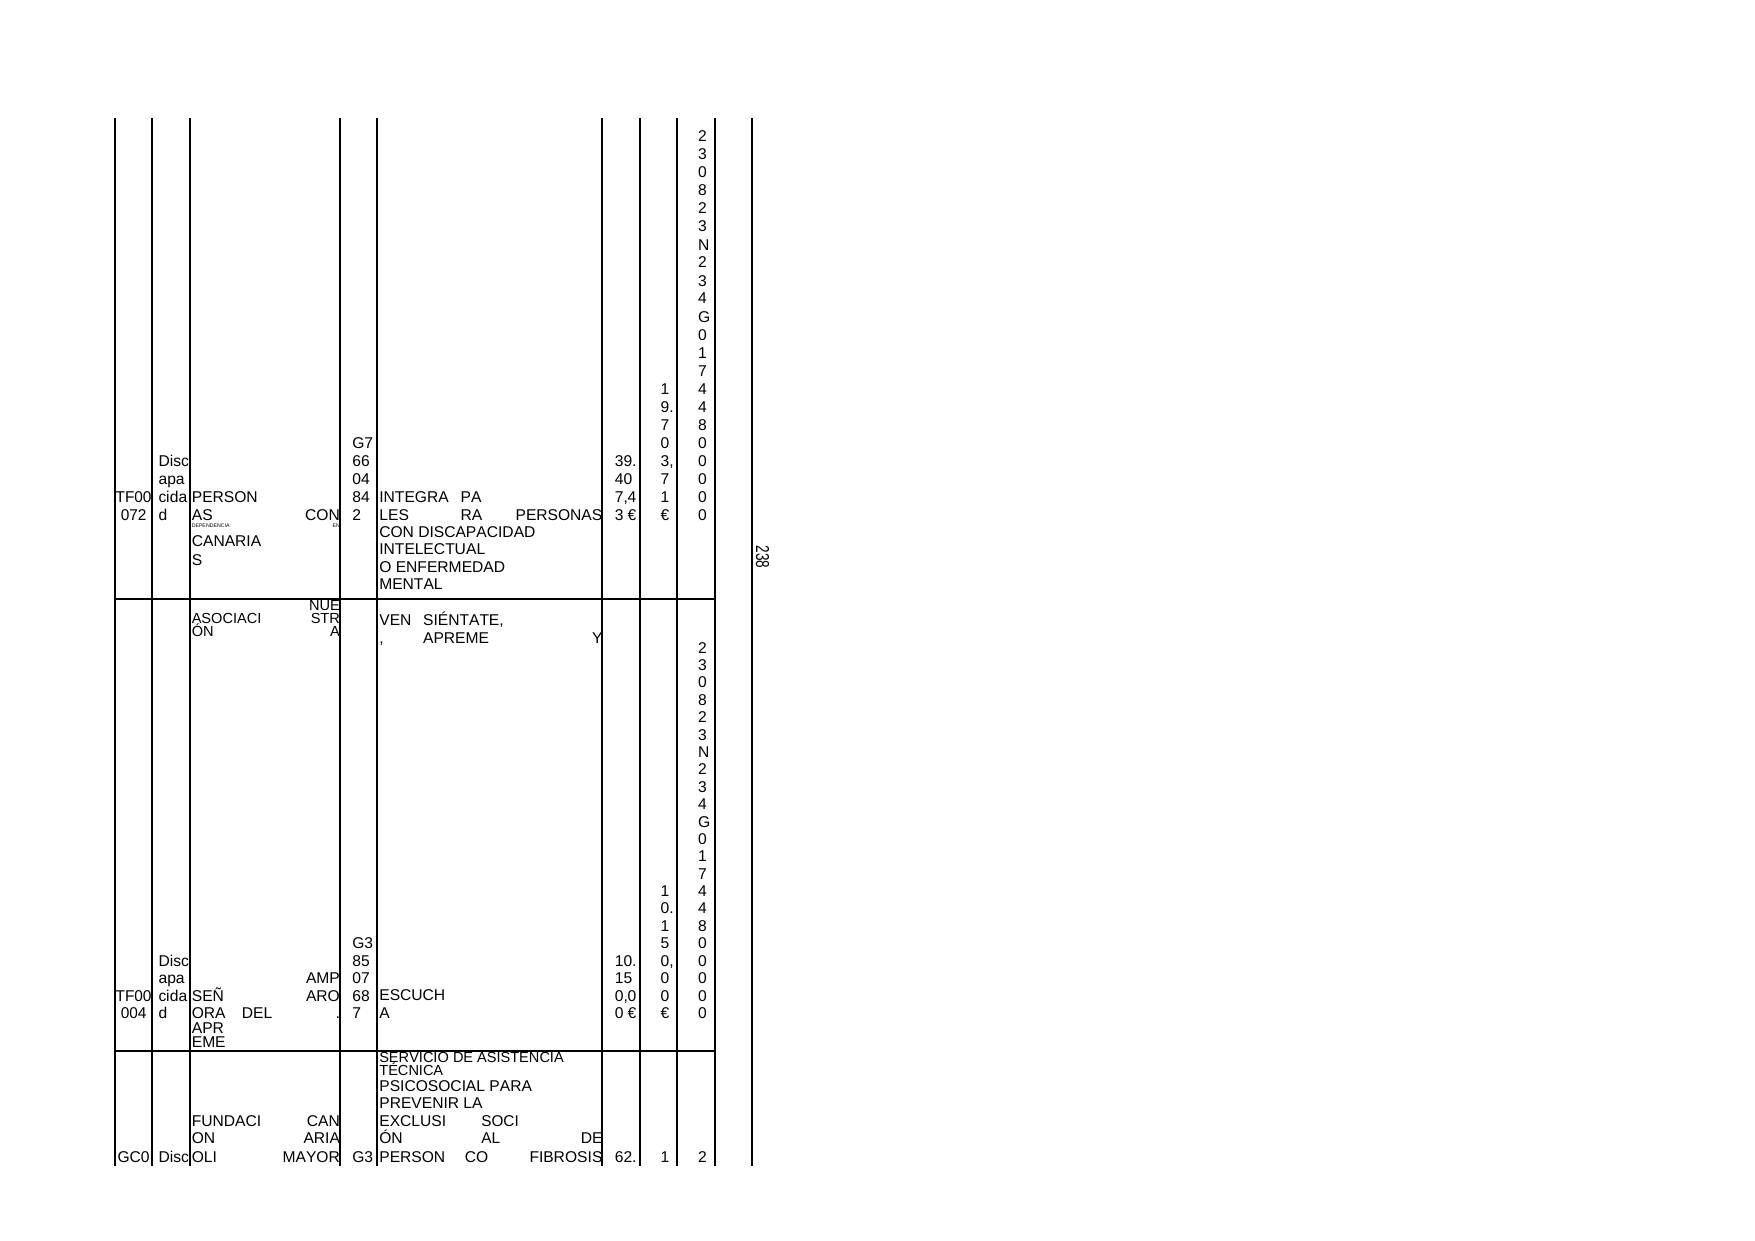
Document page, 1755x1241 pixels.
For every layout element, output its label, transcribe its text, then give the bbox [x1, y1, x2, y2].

table_cell [265, 568, 302, 593]
table_cell [153, 1113, 189, 1147]
table_cell [227, 1022, 264, 1050]
table_cell G38507687 [341, 639, 376, 1022]
table_cell CON DISCAPACIDAD INTELECTUAL [378, 524, 601, 558]
table_cell [790, 524, 827, 528]
table_cell [790, 647, 827, 1022]
table_cell GC0 [116, 1147, 151, 1166]
table_cell [378, 118, 452, 127]
table_cell [678, 118, 714, 127]
table_cell [452, 647, 489, 1022]
table_cell [490, 647, 527, 1022]
table_cell EN [302, 524, 339, 528]
table_cell DEL [227, 639, 302, 1022]
table_cell [716, 1050, 751, 1078]
table_cell SERVICIO DE ASISTENCIA TÉCNICA [378, 1052, 601, 1078]
table_cell [153, 118, 189, 127]
table_cell [603, 529, 639, 558]
table_cell [790, 1022, 827, 1050]
table_cell [153, 1078, 189, 1112]
table_cell [790, 593, 827, 598]
table_cell [565, 558, 601, 568]
table_cell [753, 1078, 789, 1112]
table_cell [191, 1078, 227, 1112]
table_cell [302, 558, 339, 568]
table_cell [116, 558, 151, 568]
table_cell [452, 118, 489, 127]
table_cell [227, 1078, 264, 1112]
table_cell 2308 23N 234G0174 4800000 [678, 639, 714, 1022]
table_cell [753, 598, 789, 639]
table_cell [265, 1113, 302, 1147]
table_cell Discapacidad [153, 639, 189, 1022]
table_cell [265, 593, 302, 598]
table_cell [790, 1050, 827, 1078]
table_cell NUESTRA [302, 600, 339, 639]
table_cell [77, 127, 114, 523]
table_cell [265, 1078, 302, 1112]
table_cell [790, 1078, 827, 1112]
table_cell [527, 1113, 564, 1147]
table_cell [191, 593, 264, 598]
table_cell 2308 23N 234G0174 4800000 [678, 127, 714, 523]
table_cell [227, 568, 264, 593]
table_cell [790, 598, 827, 639]
table_cell Discapacidad [153, 127, 189, 523]
table_cell 2 [678, 1147, 714, 1166]
table_cell [527, 568, 564, 593]
table_cell [116, 593, 151, 598]
table_cell [265, 118, 302, 127]
table_cell [753, 639, 789, 647]
table_cell FIBROSIS [490, 1147, 601, 1166]
table_cell 62. [603, 1147, 639, 1166]
table_cell [302, 1052, 339, 1078]
table_cell . [753, 524, 789, 528]
table_cell 19.703,71 € [641, 127, 676, 523]
table_cell OLI [191, 1147, 227, 1166]
table_cell [678, 529, 714, 558]
table_cell [603, 118, 639, 127]
table_cell [378, 593, 414, 598]
table_cell [77, 639, 114, 647]
table_cell [191, 1052, 227, 1078]
table_cell 39.407,43 € [603, 127, 639, 523]
table_cell ESCUCHA [378, 647, 452, 1022]
table_cell [753, 1050, 789, 1078]
table_cell TF00072 [116, 127, 151, 523]
table_cell [77, 593, 114, 598]
table_cell [341, 118, 376, 127]
table_cell [341, 1022, 376, 1050]
table_cell [753, 1022, 789, 1050]
table_cell [341, 568, 376, 593]
table_cell [716, 593, 751, 598]
table_cell [790, 558, 827, 568]
table_cell PARA [452, 127, 489, 523]
table_cell [77, 598, 114, 639]
table_cell [490, 1022, 527, 1050]
table_cell [116, 568, 151, 593]
table_cell [452, 593, 489, 598]
table_cell O ENFERMEDAD MENTAL [378, 558, 527, 593]
table_cell [753, 647, 789, 1022]
table_cell [77, 1113, 114, 1147]
table_cell [641, 558, 676, 568]
table_cell [153, 568, 189, 593]
table_cell CANARIA [302, 1113, 339, 1147]
table_cell [153, 524, 189, 528]
table_cell [153, 529, 189, 558]
table_cell [77, 568, 114, 593]
table_cell [341, 1078, 376, 1112]
table_cell [641, 600, 676, 639]
table_cell [415, 1022, 452, 1050]
table_cell [603, 1113, 639, 1147]
table_cell INTEGRALES [378, 127, 452, 523]
table_cell [116, 529, 151, 558]
table_cell [641, 1113, 676, 1147]
table_cell [716, 1022, 751, 1050]
table_cell G3 [341, 1147, 376, 1166]
table_cell [302, 1022, 339, 1050]
table_cell [716, 558, 751, 568]
table_cell [716, 529, 751, 558]
table_cell VEN, [378, 600, 414, 647]
table_cell [378, 1022, 414, 1050]
table_cell Y [565, 600, 601, 647]
table_cell [790, 529, 827, 558]
table_cell [716, 1113, 751, 1147]
table_cell [678, 1052, 714, 1078]
table_cell [77, 529, 114, 558]
table_cell [753, 118, 789, 523]
table_cell [116, 1113, 151, 1147]
table_cell DEPENDENCIA [191, 524, 302, 528]
table_cell [153, 1052, 189, 1078]
table_cell [341, 1052, 376, 1078]
table_cell [678, 524, 714, 528]
table_cell [77, 647, 114, 1022]
table_cell [716, 1078, 751, 1112]
table_cell [77, 1147, 114, 1166]
table_cell [490, 118, 601, 127]
table_cell [641, 529, 676, 558]
table_cell [565, 593, 601, 598]
table_cell EXCLUSIÓN [378, 1113, 452, 1147]
table_cell [753, 568, 789, 593]
table_cell [265, 529, 302, 558]
table_cell [116, 118, 151, 127]
table_cell [603, 600, 639, 639]
table_cell [153, 1022, 189, 1050]
table_cell [641, 593, 676, 598]
table_cell G76604842 [341, 127, 376, 523]
table_cell [191, 568, 227, 593]
table_cell [678, 600, 714, 639]
table_cell FUNDACION [191, 1113, 264, 1147]
table_cell PERSONAS [490, 127, 601, 523]
table_cell 10.150,00 € [603, 639, 639, 1022]
table_cell [716, 647, 751, 1022]
table_cell [716, 118, 751, 127]
table_cell [603, 568, 639, 593]
table_cell PERSONAS [191, 118, 264, 523]
table_cell [302, 568, 339, 593]
table_cell [527, 647, 564, 1022]
table_cell APREME [191, 1022, 227, 1050]
table_cell [265, 600, 302, 639]
table_cell [753, 1113, 789, 1147]
table_cell [227, 1052, 264, 1078]
table_cell 238 [753, 529, 789, 568]
table_cell [265, 127, 302, 523]
table_cell [490, 593, 527, 598]
table_cell CANARIAS [191, 529, 264, 568]
table_cell [77, 118, 114, 127]
table_cell [565, 1022, 601, 1050]
table_cell [341, 1113, 376, 1147]
table_cell [678, 593, 714, 598]
table_cell [790, 568, 827, 593]
table_cell [527, 593, 564, 598]
table_cell [790, 1113, 827, 1147]
table_cell [753, 1147, 789, 1166]
table_cell [641, 118, 676, 127]
table_cell [790, 639, 827, 647]
table_cell [641, 1078, 676, 1112]
table_cell DE [565, 1113, 601, 1147]
table_cell TF00004 [116, 639, 151, 1022]
table_cell [716, 598, 751, 639]
table_cell [641, 1052, 676, 1078]
table_cell [641, 1022, 676, 1050]
table_cell CON [302, 118, 339, 523]
table_cell [678, 568, 714, 593]
table_cell [153, 558, 189, 568]
table_cell [77, 1078, 114, 1112]
table_cell [603, 558, 639, 568]
table_cell [153, 593, 189, 598]
table_cell [415, 593, 452, 598]
table_cell [341, 558, 376, 568]
table_cell [341, 593, 376, 598]
table_cell [565, 647, 601, 1022]
table_cell [116, 1052, 151, 1078]
table_cell [603, 1078, 639, 1112]
table_cell [716, 524, 751, 528]
table_cell [153, 600, 189, 639]
table_cell SEÑORA [191, 639, 227, 1022]
table_cell [753, 593, 789, 598]
table_cell [678, 558, 714, 568]
table_cell [790, 118, 827, 127]
table_cell [603, 593, 639, 598]
table_cell [527, 1022, 564, 1050]
table_cell [77, 558, 114, 568]
table_cell [265, 1052, 302, 1078]
table_cell [678, 1022, 714, 1050]
table_cell [790, 1147, 827, 1166]
table_cell CO [452, 1147, 489, 1166]
table_cell [527, 558, 564, 568]
table_cell AMPARO. [302, 639, 339, 1022]
table_cell [678, 1078, 714, 1112]
table_cell MAYOR [227, 1147, 339, 1166]
table_cell [116, 1022, 151, 1050]
table_cell [341, 600, 376, 639]
table_cell [341, 524, 376, 528]
table_cell ASOCIACIÓN [191, 600, 264, 639]
table_cell [116, 524, 151, 528]
table_cell [77, 1022, 114, 1050]
table_cell [265, 558, 302, 568]
table_cell [452, 1022, 489, 1050]
table_cell [341, 529, 376, 558]
table_cell [302, 593, 339, 598]
table_cell [302, 529, 339, 558]
table_cell [116, 600, 151, 639]
table_cell [716, 127, 751, 523]
table_cell [603, 1052, 639, 1078]
table_cell [302, 1078, 339, 1112]
table_cell PSICOSOCIAL PARA PREVENIR LA [378, 1078, 601, 1112]
table_cell SIÉNTATE, APREME [415, 600, 564, 647]
table_cell [790, 127, 827, 523]
table_cell PERSON [378, 1147, 452, 1166]
table_cell 10.150,00 € [641, 639, 676, 1022]
table_cell [641, 568, 676, 593]
table_cell [716, 1147, 751, 1166]
table_cell [641, 524, 676, 528]
table_cell [116, 1078, 151, 1112]
table_cell [678, 1113, 714, 1147]
table_cell [603, 1022, 639, 1050]
table_cell Disc [153, 1147, 189, 1166]
table_cell [565, 568, 601, 593]
table_cell 1 [641, 1147, 676, 1166]
table_cell [603, 524, 639, 528]
table_cell [716, 639, 751, 647]
table_cell [77, 524, 114, 528]
table_cell [77, 1050, 114, 1078]
table_cell SOCIAL [452, 1113, 527, 1147]
table_cell [265, 1022, 302, 1050]
table_cell [716, 568, 751, 593]
